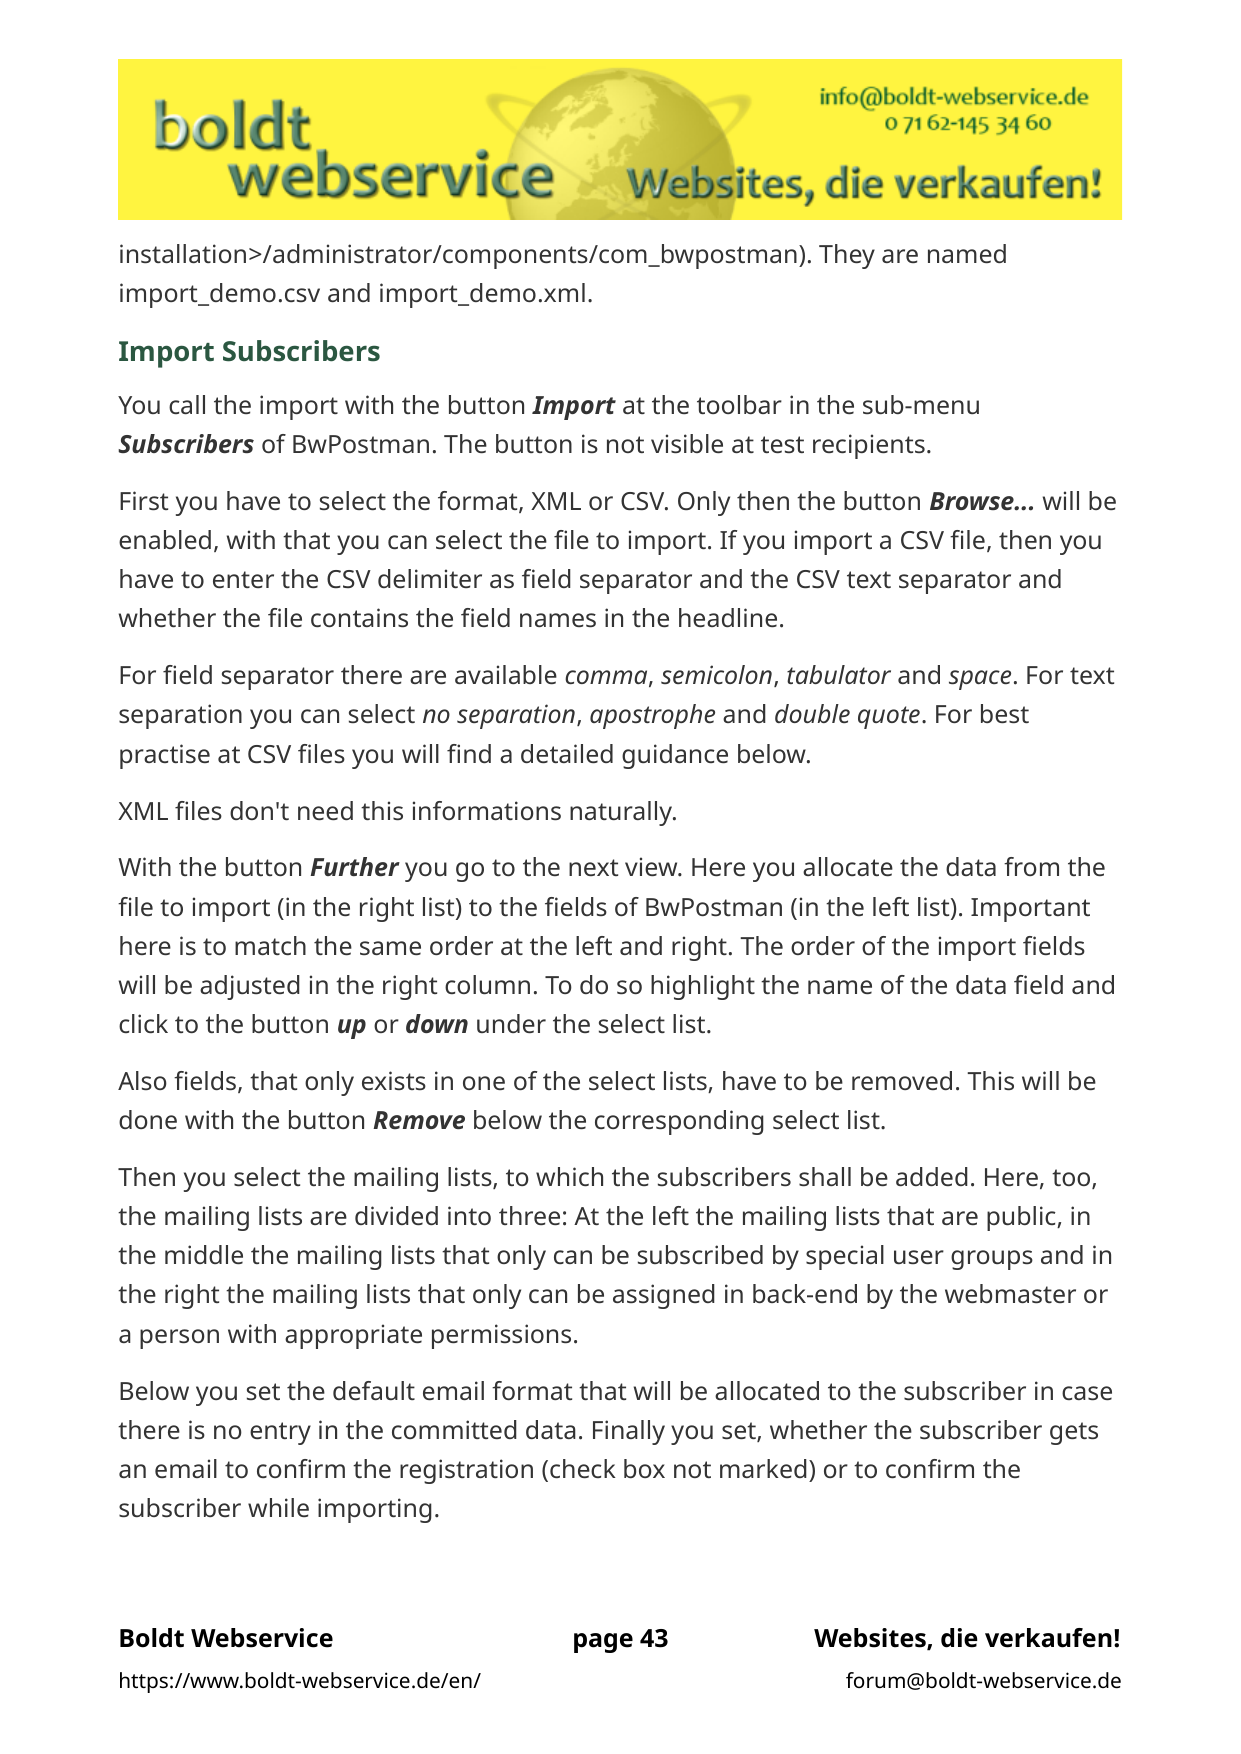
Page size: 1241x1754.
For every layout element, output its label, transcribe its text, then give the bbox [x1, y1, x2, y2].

text With the button Further you go to the next view. Here you allocate the data from the file to import (in the right list) to the fields of BwPostman (in the left list). Important here is to match the same order at the left and right. The order of the import fields will be adjusted in the right column. To do so highlight the name of the data field and click to the button up or down under the select list. [118, 850, 1122, 1041]
text Then you select the mailing lists, to which the subscribers shall be added. Here, too, the mailing lists are divided into three: At the left the mailing lists that are public, in the middle the mailing lists that only can be subscribed by special user groups and in the right the mailing lists that only can be assigned in back-end by the webmaster or a person with appropriate permissions. [118, 1159, 1122, 1350]
text Also fields, that only exists in one of the select lists, have to be removed. This will be done with the button Remove below the corresponding select list. [118, 1063, 1122, 1137]
picture [118, 59, 1123, 220]
text You call the import with the button Import at the toolbar in the sub-menu Subscribers of BwPostman. The button is not visible at test recipients. [118, 387, 1122, 461]
text XML files don't need this informations naturally. [118, 793, 1122, 827]
text For field separator there are available comma, semicolon, tabulator and space. For text separation you can select no separation, apostrophe and double quote. For best practise at CSV files you will find a detailed guidance below. [118, 658, 1122, 770]
text First you have to select the format, XML or CSV. Only then the button Browse... will be enabled, with that you can select the file to import. If you import a CSV file, then you have to enter the CSV delimiter as field separator and the CSV text separator and whether the file contains the field names in the headline. [118, 483, 1122, 635]
text Below you set the default email format that will be allocated to the subscriber in case there is no entry in the committed data. Finally you set, whether the subscriber gets an email to confirm the registration (check box not marked) or to confirm the subscriber while importing. [118, 1373, 1122, 1525]
subtitle Import Subscribers [118, 332, 1122, 370]
text installation>/administrator/components/com_bwpostman). They are named import_demo.csv and import_demo.xml. [118, 236, 1122, 309]
